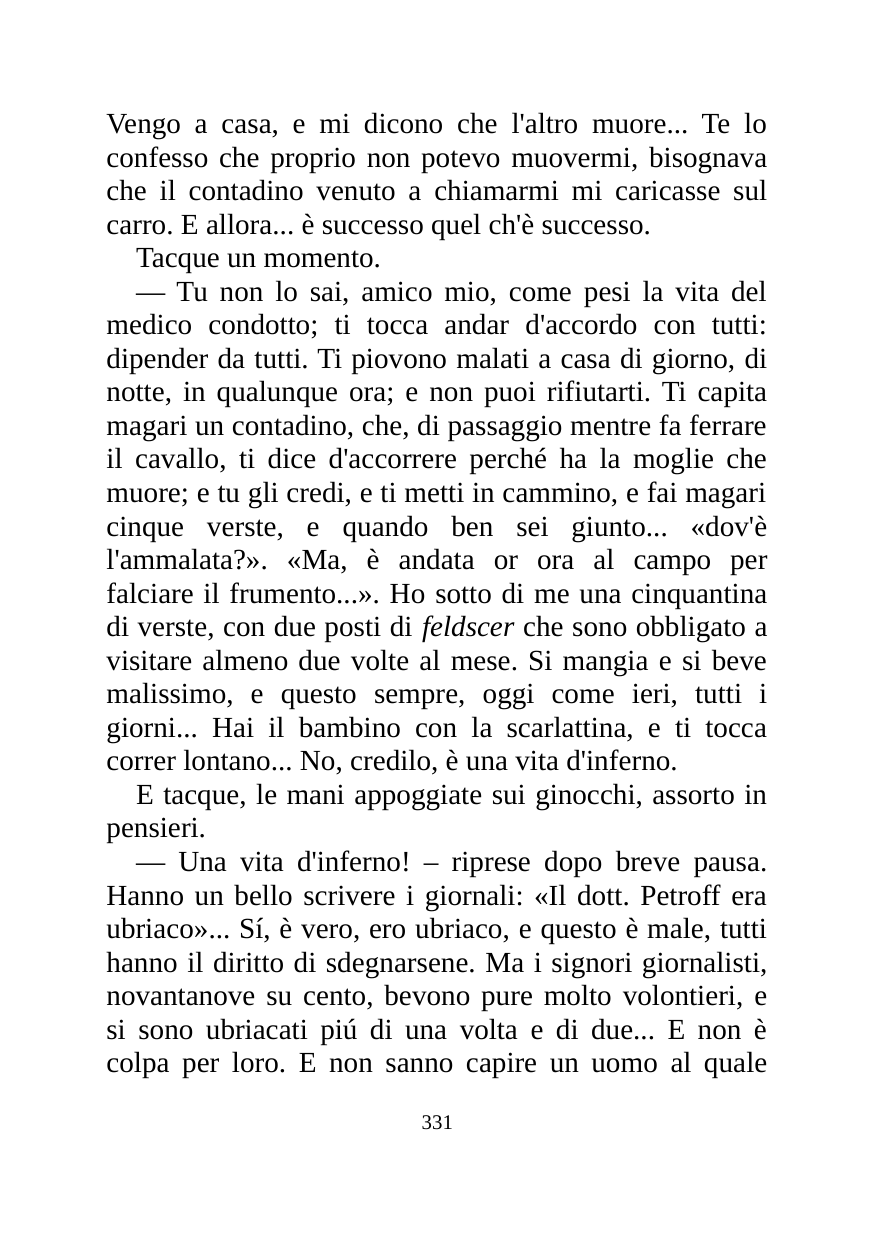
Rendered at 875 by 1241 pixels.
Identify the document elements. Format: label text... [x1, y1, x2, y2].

text — Tu non lo sai, amico mio, come pesi la vita del medico condotto; ti tocca andar d'accordo con tutti: dipender da tutti. Ti piovono malati a casa di giorno, di notte, in qualunque ora; e non puoi rifiutarti. Ti capita magari un contadino, che, di passaggio mentre fa ferrare il cavallo, ti dice d'accorrere perché ha la moglie che muore; e tu gli credi, e ti metti in cammino, e fai magari cinque verste, e quando ben sei giunto... «dov'è l'ammalata?». «Ma, è andata or ora al campo per falciare il frumento...». Ho sotto di me una cinquantina di verste, con due posti di feldscer che sono obbligato a visitare almeno due volte al mese. Si mangia e si beve malissimo, e questo sempre, oggi come ieri, tutti i giorni... Hai il bambino con la scarlattina, e ti tocca correr lontano... No, credilo, è una vita d'inferno. [106, 274, 768, 777]
text — Una vita d'inferno! – riprese dopo breve pausa. Hanno un bello scrivere i giornali: «Il dott. Petroff era ubriaco»... Sí, è vero, ero ubriaco, e questo è male, tutti hanno il diritto di sdegnarsene. Ma i signori giornalisti, novantanove su cento, bevono pure molto volontieri, e si sono ubriacati piú di una volta e di due... E non è colpa per loro. E non sanno capire un uomo al quale [106, 844, 768, 1079]
text Tacque un momento. [106, 240, 768, 274]
text Vengo a casa, e mi dicono che l'altro muore... Te lo confesso che proprio non potevo muovermi, bisognava che il contadino venuto a chiamarmi mi caricasse sul carro. E allora... è successo quel ch'è successo. [106, 106, 768, 240]
text E tacque, le mani appoggiate sui ginocchi, assorto in pensieri. [106, 777, 768, 844]
